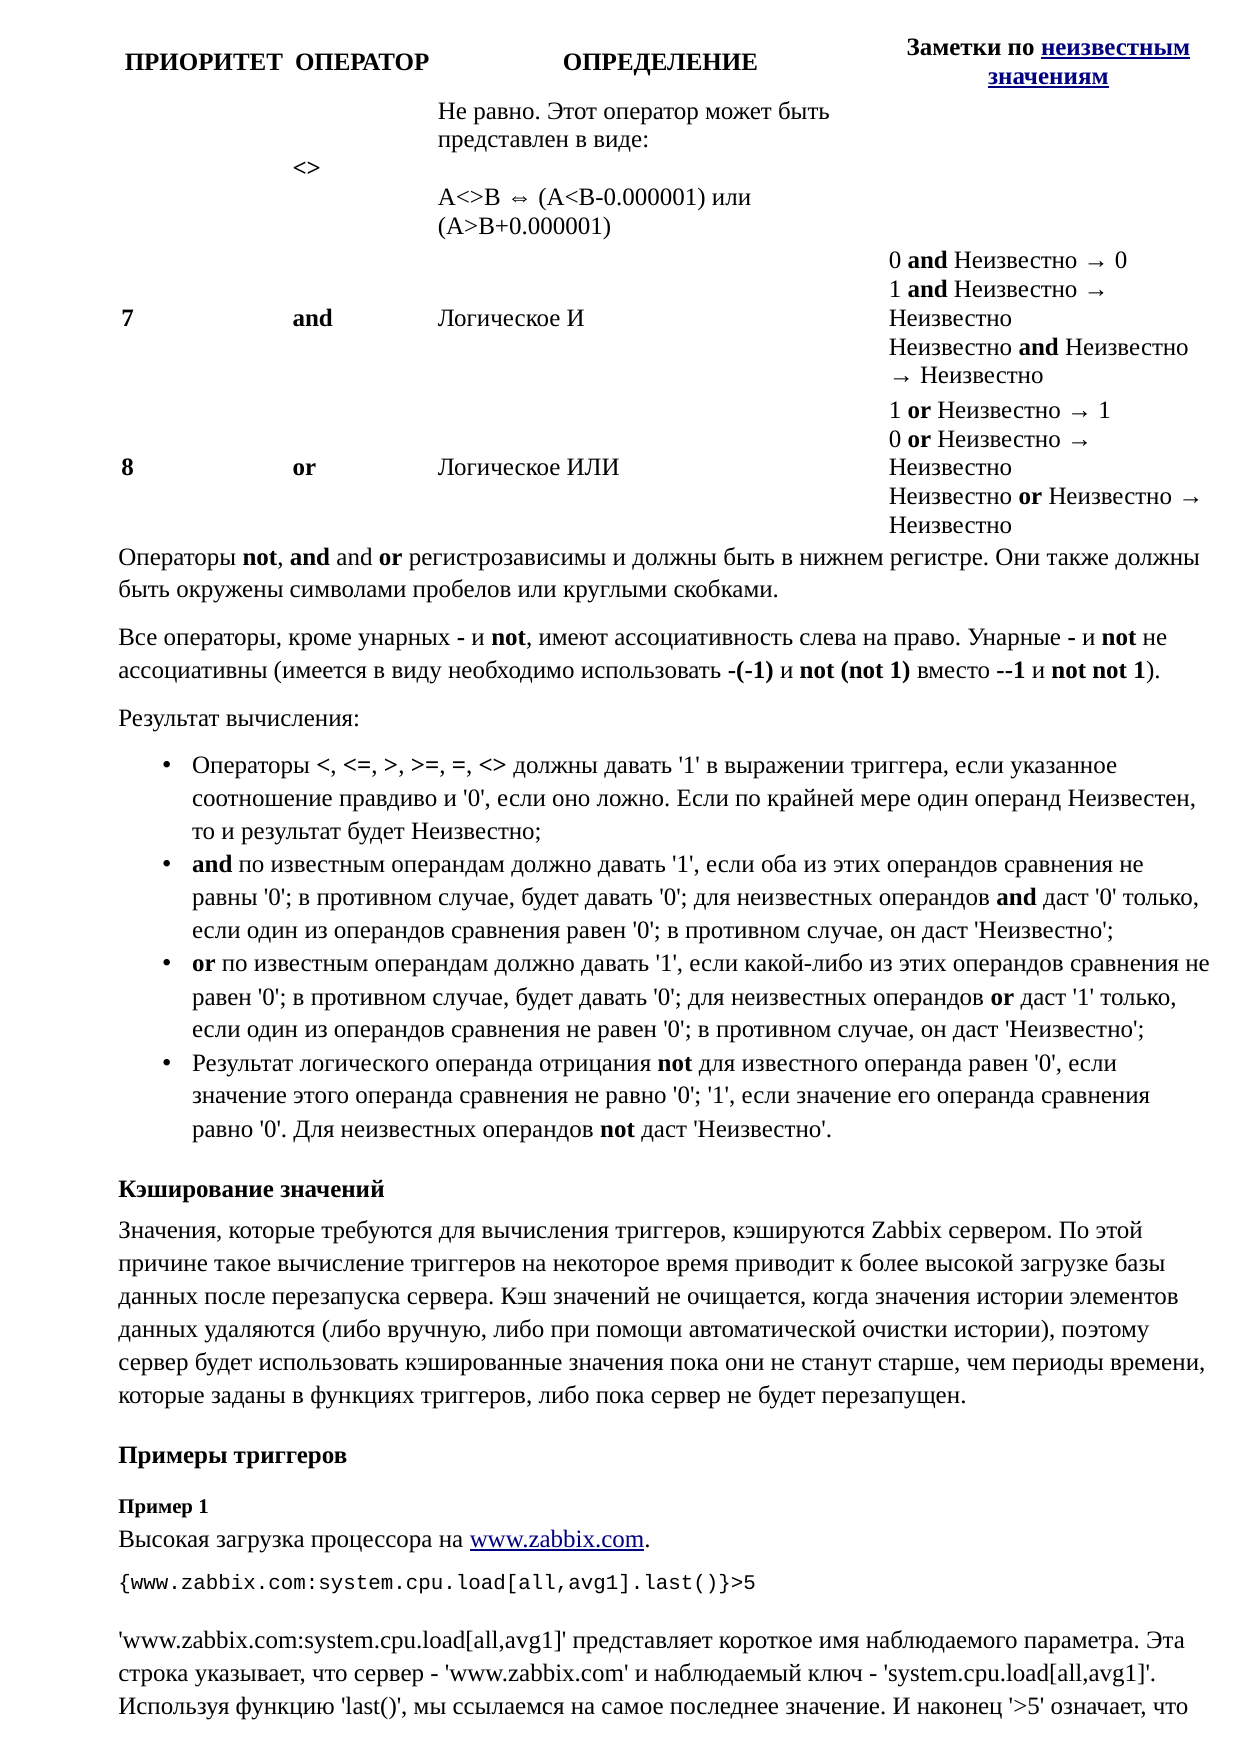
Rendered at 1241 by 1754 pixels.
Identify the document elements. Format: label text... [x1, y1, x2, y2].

subtitle Кэширование значений [118, 1174, 1211, 1202]
table_cell and [289, 243, 435, 392]
table_cell 1 or Неизвестно → 1 0 or Неизвестно → Неизвестно Неизвестно or Неизвестно → Неизвестно [886, 392, 1211, 542]
list Результат логического операнда отрицания not для известного операнда равен '0', если значение этого операнда сравнения не равно '0'; '1', если значение его операнда сравнения равно '0'. Для неизвестных операндов not даст 'Неизвестно'. [162, 1048, 1211, 1142]
table_header ОПЕРАТОР [289, 30, 435, 93]
table_cell or [289, 392, 435, 542]
table_cell [118, 93, 289, 242]
table_cell Логическое И [435, 243, 886, 392]
subtitle Пример 1 [118, 1494, 1211, 1518]
table_header ПРИОРИТЕТ [118, 30, 289, 93]
table_cell Логическое ИЛИ [435, 392, 886, 542]
text Значения, которые требуются для вычисления триггеров, кэшируются Zabbix сервером. По этой причине такое вычисление триггеров на некоторое время приводит к более высокой загрузке базы данных после перезапуска сервера. Кэш значений не очищается, когда значения истории элементов данных удаляются (либо вручную, либо при помощи автоматической очистки истории), поэтому сервер будет использовать кэшированные значения пока они не станут старше, чем периоды времени, которые заданы в функциях триггеров, либо пока сервер не будет перезапущен. [118, 1215, 1211, 1409]
text {www.zabbix.com:system.cpu.load[all,avg1].last()}>5 [118, 1572, 1211, 1596]
table_cell 7 [118, 243, 289, 392]
text Операторы not, and and or регистрозависимы и должны быть в нижнем регистре. Они также должны быть окружены символами пробелов или круглыми скобками. [118, 542, 1211, 603]
subtitle Примеры триггеров [118, 1440, 1211, 1469]
text 'www.zabbix.com:system.cpu.load[all,avg1]' представляет короткое имя наблюдаемого параметра. Эта строка указывает, что сервер - 'www.zabbix.com' и наблюдаемый ключ - 'system.cpu.load[all,avg1]'. Используя функцию 'last()', мы ссылаемся на самое последнее значение. И наконец '>5' означает, что [118, 1625, 1211, 1720]
text Высокая загрузка процессора на www.zabbix.com. [118, 1524, 1211, 1553]
table_cell <> [289, 93, 435, 242]
text Все операторы, кроме унарных - и not, имеют ассоциативность слева на право. Унарные - и not не ассоциативны (имеется в виду необходимо использовать -(-1) и not (not 1) вместо --1 и not not 1). [118, 622, 1211, 684]
list Операторы <, <=, >, >=, =, <> должны давать '1' в выражении триггера, если указанное соотношение правдиво и '0', если оно ложно. Если по крайней мере один операнд Неизвестен, то и результат будет Неизвестно; [162, 750, 1211, 845]
table_cell 0 and Неизвестно → 0 1 and Неизвестно → Неизвестно Неизвестно and Неизвестно → Неизвестно [886, 243, 1211, 392]
table_cell [886, 93, 1211, 242]
table_cell 8 [118, 392, 289, 542]
list and по известным операндам должно давать '1', если оба из этих операндов сравнения не равны '0'; в противном случае, будет давать '0'; для неизвестных операндов and даст '0' только, если один из операндов сравнения равен '0'; в противном случае, он даст 'Неизвестно'; [162, 849, 1211, 944]
text Результат вычисления: [118, 703, 1211, 732]
table_header ОПРЕДЕЛЕНИЕ [435, 30, 886, 93]
list or по известным операндам должно давать '1', если какой-либо из этих операндов сравнения не равен '0'; в противном случае, будет давать '0'; для неизвестных операндов or даст '1' только, если один из операндов сравнения не равен '0'; в противном случае, он даст 'Неизвестно'; [162, 948, 1211, 1043]
table_header Заметки по неизвестным значениям [886, 30, 1211, 93]
table_cell Не равно. Этот оператор может быть представлен в виде: A<>B ⇔ (A<B-0.000001) или (A>B+0.000001) [435, 93, 886, 242]
